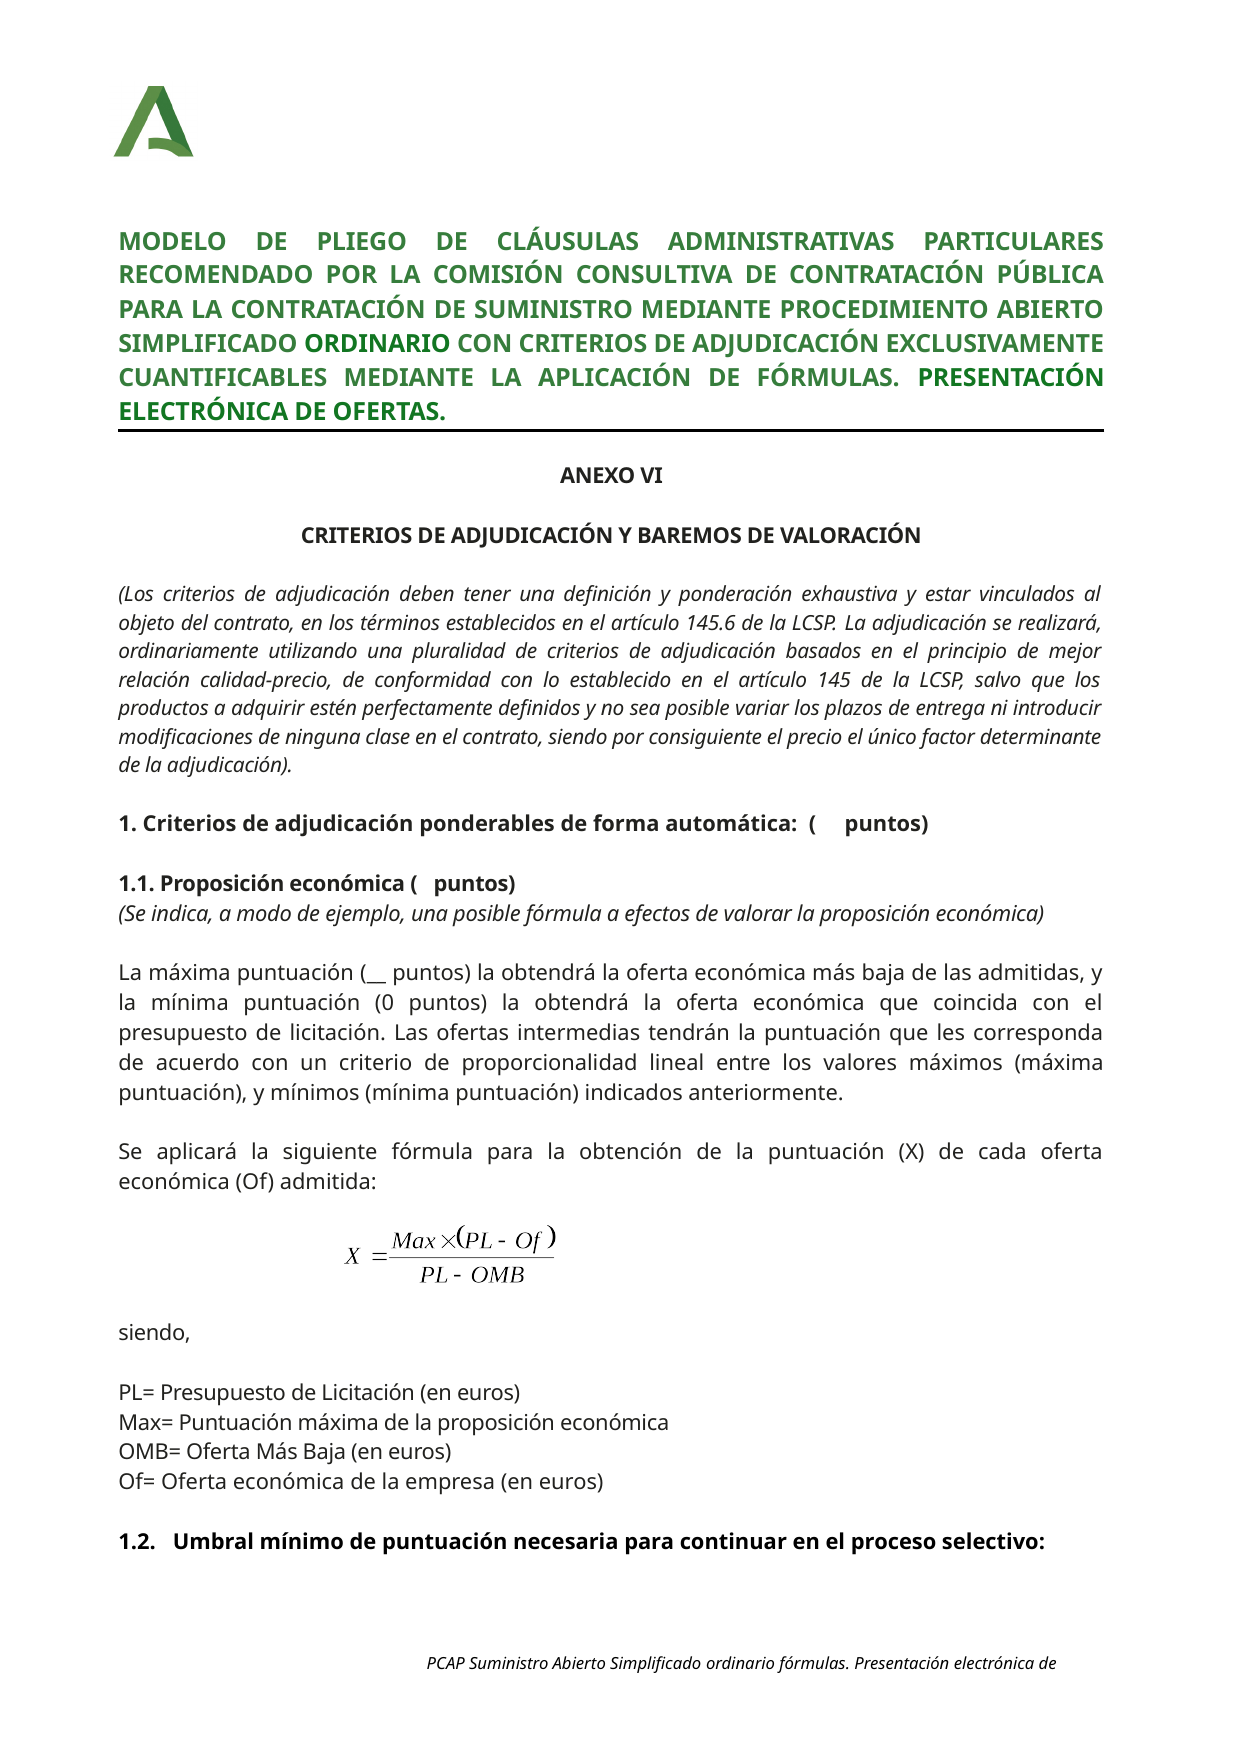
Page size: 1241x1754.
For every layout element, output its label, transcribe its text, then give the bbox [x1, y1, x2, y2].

list MODELO DE PLIEGO DE CLÁUSULAS ADMINISTRATIVAS PARTICULARES RECOMENDADO POR LA COMISIÓN CONSULTIVA DE CONTRATACIÓN PÚBLICA PARA LA CONTRATACIÓN DE SUMINISTRO MEDIANTE PROCEDIMIENTO ABIERTO SIMPLIFICADO ORDINARIO CON CRITERIOS DE ADJUDICACIÓN EXCLUSIVAMENTE CUANTIFICABLES MEDIANTE LA APLICACIÓN DE FÓRMULAS. PRESENTACIÓN ELECTRÓNICA DE OFERTAS. [118, 223, 1104, 429]
text Se aplicará la siguiente fórmula para la obtención de la puntuación (X) de cada oferta económica (Of) admitida: [118, 1136, 1104, 1196]
text siendo, [118, 1317, 1104, 1347]
text Of= Oferta económica de la empresa (en euros) [118, 1466, 1104, 1496]
text ANEXO VI [118, 460, 1104, 490]
text 1.1. Proposición económica ( puntos) [118, 868, 1104, 898]
text La máxima puntuación (__ puntos) la obtendrá la oferta económica más baja de las admitidas, y la mínima puntuación (0 puntos) la obtendrá la oferta económica que coincida con el presupuesto de licitación. Las ofertas intermedias tendrán la puntuación que les corresponda de acuerdo con un criterio de proporcionalidad lineal entre los valores máximos (máxima puntuación), y mínimos (mínima puntuación) indicados anteriormente. [118, 957, 1104, 1106]
picture [109, 81, 198, 161]
text Max= Puntuación máxima de la proposición económica [118, 1407, 1104, 1436]
text (Los criterios de adjudicación deben tener una definición y ponderación exhaustiva y estar vinculados al objeto del contrato, en los términos establecidos en el artículo 145.6 de la LCSP. La adjudicación se realizará, ordinariamente utilizando una pluralidad de criterios de adjudicación basados en el principio de mejor relación calidad-precio, de conformidad con lo establecido en el artículo 145 de la LCSP, salvo que los productos a adquirir estén perfectamente definidos y no sea posible variar los plazos de entrega ni introducir modificaciones de ninguna clase en el contrato, siendo por consiguiente el precio el único factor determinante de la adjudicación). [118, 579, 1104, 779]
text CRITERIOS DE ADJUDICACIÓN Y BAREMOS DE VALORACIÓN [118, 520, 1104, 550]
text 1. Criterios de adjudicación ponderables de forma automática: ( puntos) [118, 808, 1104, 838]
text PL= Presupuesto de Licitación (en euros) [118, 1377, 1104, 1407]
text 1.2. Umbral mínimo de puntuación necesaria para continuar en el proceso selectivo: [118, 1526, 1104, 1556]
text OMB= Oferta Más Baja (en euros) [118, 1436, 1104, 1466]
text (Se indica, a modo de ejemplo, una posible fórmula a efectos de valorar la proposición económica) [118, 898, 1104, 928]
